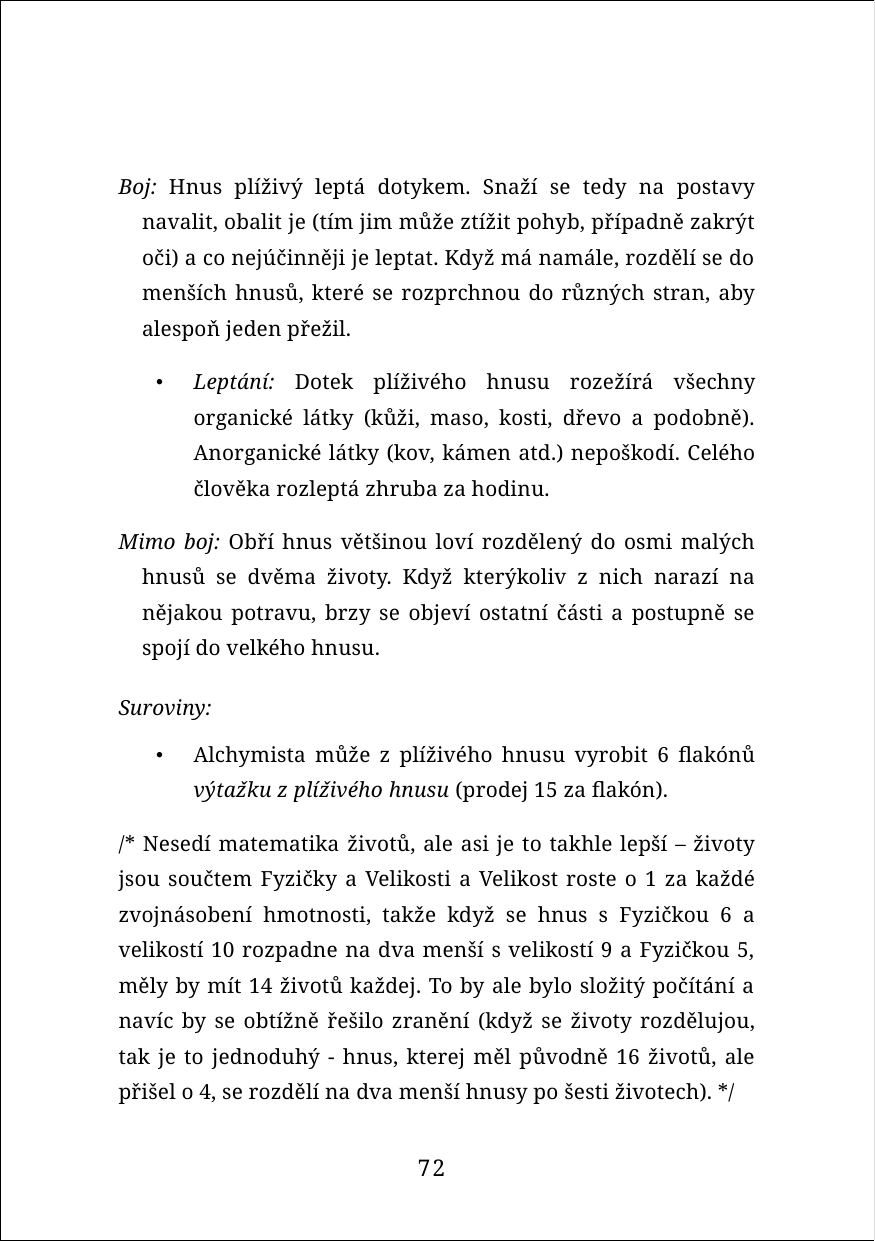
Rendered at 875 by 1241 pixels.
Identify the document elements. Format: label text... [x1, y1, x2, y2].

text Suroviny: [118, 693, 756, 721]
list Leptání: Dotek plíživého hnusu rozežírá všechny organické látky (kůži, maso, kosti, dřevo a podobně). Anorganické látky (kov, kámen atd.) nepoškodí. Celého člověka rozleptá zhruba za hodinu. [156, 367, 756, 502]
list Alchymista může z plíživého hnusu vyrobit 6 flakónů výtažku z plíživého hnusu (prodej 15 za flakón). [156, 740, 756, 804]
text Boj: Hnus plíživý leptá dotykem. Snaží se tedy na postavy navalit, obalit je (tím jim může ztížit pohyb, případně zakrýt oči) a co nejúčinněji je leptat. Když má namále, rozdělí se do menších hnusů, které se rozprchnou do různých stran, aby alespoň jeden přežil. [118, 172, 756, 342]
text /* Nesedí matematika životů, ale asi je to takhle lepší – životy jsou součtem Fyzičky a Velikosti a Velikost roste o 1 za každé zvojnásobení hmotnosti, takže když se hnus s Fyzičkou 6 a velikostí 10 rozpadne na dva menší s velikostí 9 a Fyzičkou 5, měly by mít 14 životů každej. To by ale bylo složitý počítání a navíc by se obtížně řešilo zranění (když se životy rozdělujou, tak je to jednoduhý - hnus, kterej měl původně 16 životů, ale přišel o 4, se rozdělí na dva menší hnusy po šesti životech). */ [118, 829, 756, 1106]
text Mimo boj: Obří hnus většinou loví rozdělený do osmi malých hnusů se dvěma životy. Když kterýkoliv z nich narazí na nějakou potravu, brzy se objeví ostatní části a postupně se spojí do velkého hnusu. [118, 527, 756, 662]
